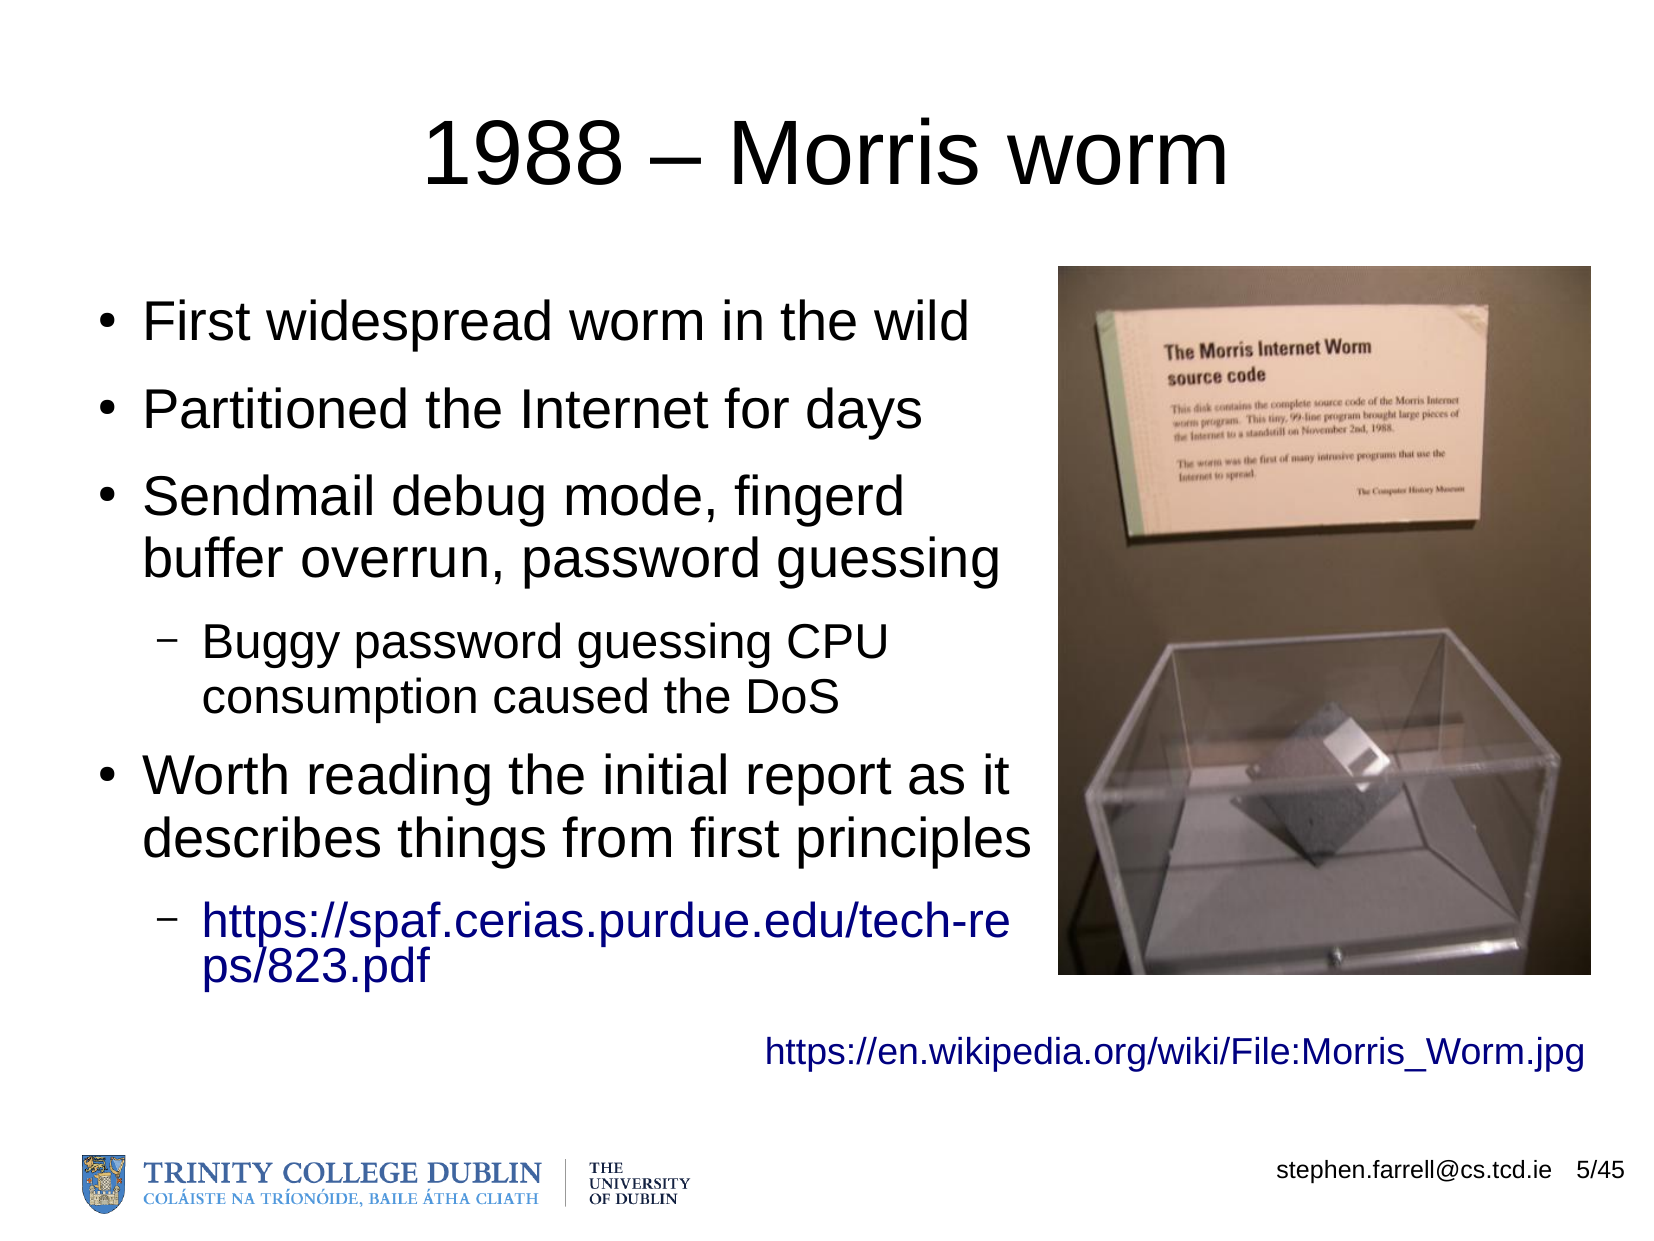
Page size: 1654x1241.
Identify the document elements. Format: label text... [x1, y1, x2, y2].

picture [1058, 266, 1591, 976]
list First widespread worm in the wild Partitioned the Internet for days Sendmail debug mode, fingerd buffer overrun, password guessing Buggy password guessing CPU consumption caused the DoS Worth reading the initial report as it describes things from first principles https://spaf.cerias.purdue.edu/tech-reps/823.pdf [82, 290, 1036, 1010]
picture [82, 1155, 694, 1214]
text_box https://en.wikipedia.org/wiki/File:Morris_Worm.jpg [750, 1023, 1601, 1081]
title 1988 – Morris worm [82, 49, 1571, 257]
